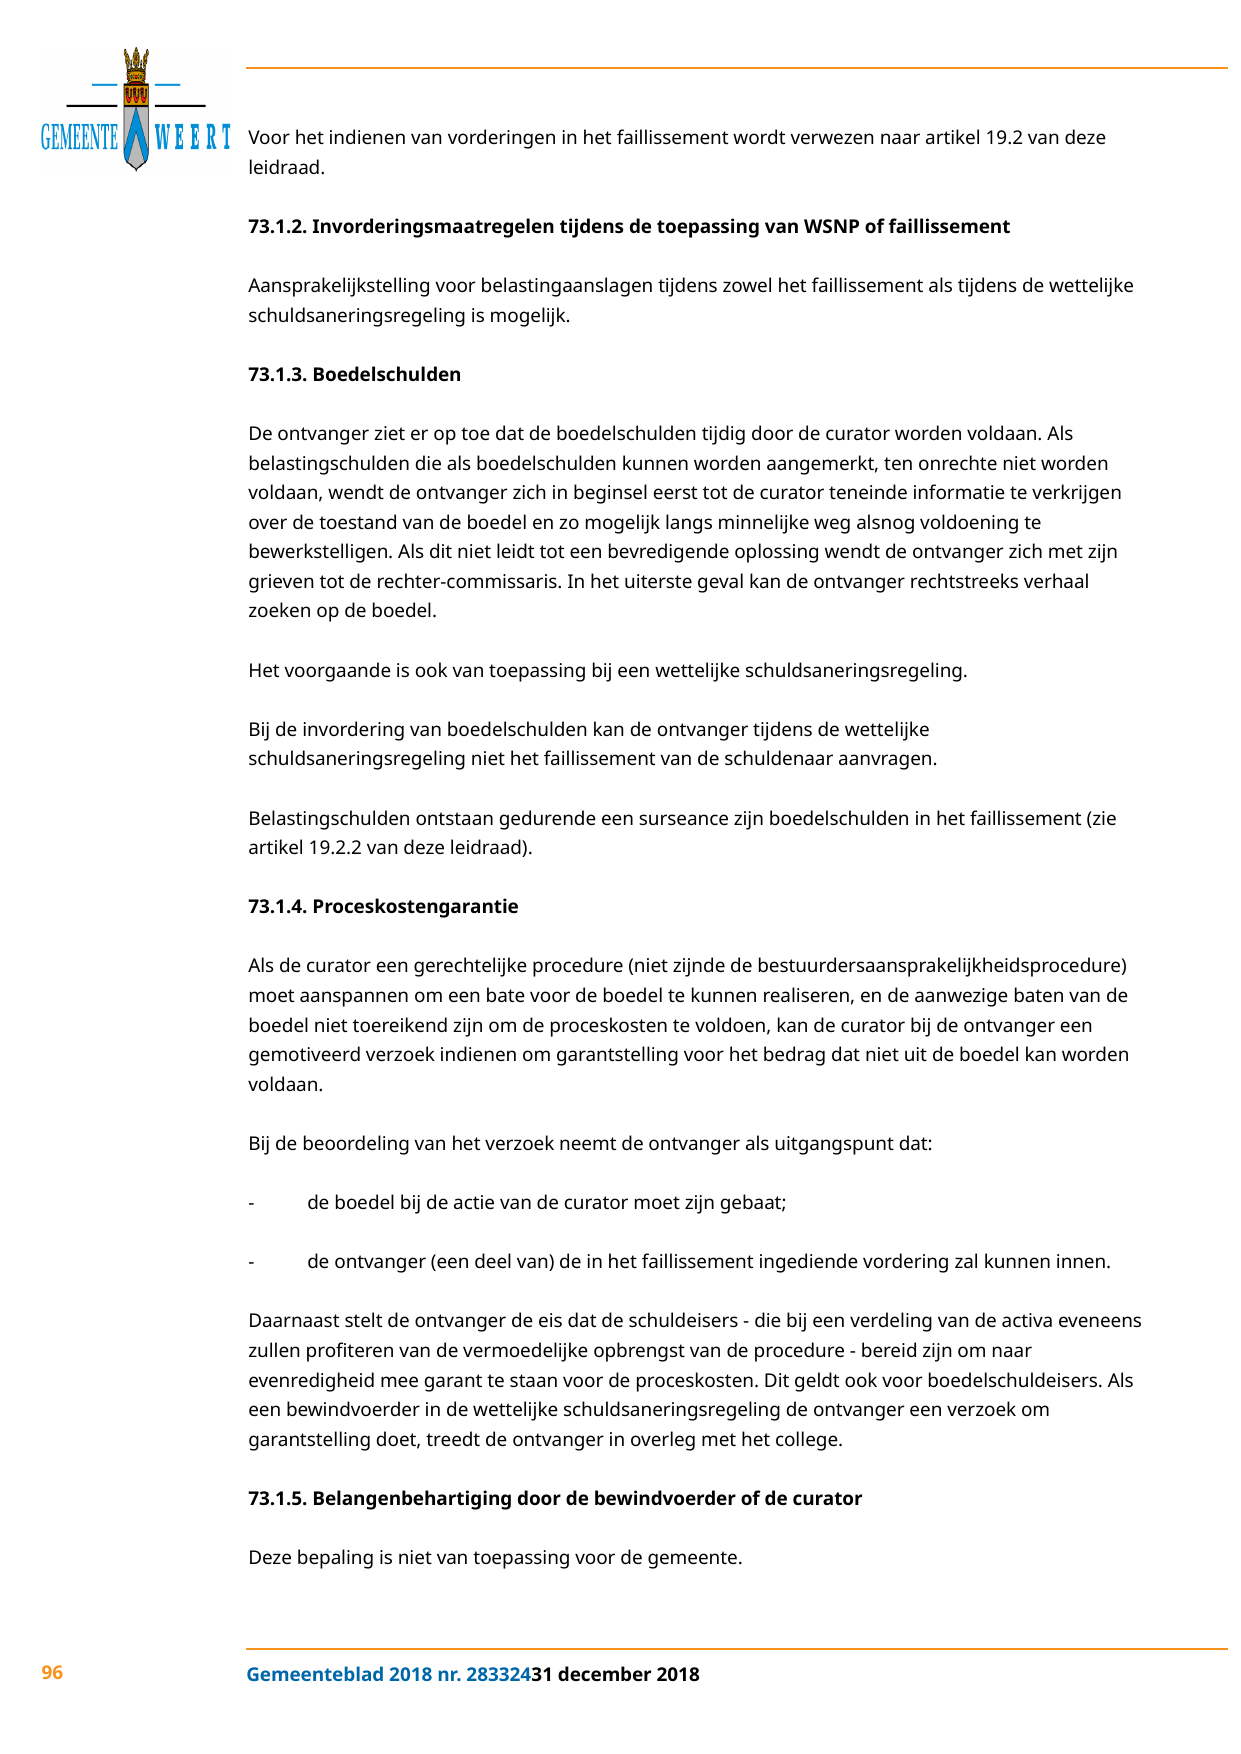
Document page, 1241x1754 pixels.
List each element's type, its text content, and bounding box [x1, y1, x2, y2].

text 73.1.3. Boedelschulden [248, 361, 1152, 387]
text 73.1.5. Belangenbehartiging door de bewindvoerder of de curator [248, 1485, 1152, 1511]
text 73.1.2. Invorderingsmaatregelen tijdens de toepassing van WSNP of faillissement [248, 213, 1152, 239]
text Als de curator een gerechtelijke procedure (niet zijnde de bestuurdersaansprakelijkheidsprocedure) moet aanspannen om een bate voor de boedel te kunnen realiseren, en de aanwezige baten van de boedel niet toereikend zijn om de proceskosten te voldoen, kan de curator bij de ontvanger een gemotiveerd verzoek indienen om garantstelling voor het bedrag dat niet uit de boedel kan worden voldaan. [248, 953, 1152, 1097]
text Aansprakelijkstelling voor belastingaanslagen tijdens zowel het faillissement als tijdens de wettelijke schuldsaneringsregeling is mogelijk. [248, 272, 1152, 328]
text Deze bepaling is niet van toepassing voor de gemeente. [248, 1544, 1152, 1570]
text Daarnaast stelt de ontvanger de eis dat de schuldeisers - die bij een verdeling van de activa eveneens zullen profiteren van de vermoedelijke opbrengst van de procedure - bereid zijn om naar evenredigheid mee garant te staan voor de proceskosten. Dit geldt ook voor boedelschuldeisers. Als een bewindvoerder in de wettelijke schuldsaneringsregeling de ontvanger een verzoek om garantstelling doet, treedt de ontvanger in overleg met het college. [248, 1308, 1152, 1452]
list de ontvanger (een deel van) de in het faillissement ingediende vordering zal kunnen innen. [248, 1248, 1152, 1274]
text Bij de invordering van boedelschulden kan de ontvanger tijdens de wettelijke schuldsaneringsregeling niet het faillissement van de schuldenaar aanvragen. [248, 716, 1152, 771]
picture [41, 47, 231, 172]
text Het voorgaande is ook van toepassing bij een wettelijke schuldsaneringsregeling. [248, 657, 1152, 683]
text 73.1.4. Proceskostengarantie [248, 893, 1152, 919]
text Belastingschulden ontstaan gedurende een surseance zijn boedelschulden in het faillissement (zie artikel 19.2.2 van deze leidraad). [248, 805, 1152, 860]
text De ontvanger ziet er op toe dat de boedelschulden tijdig door de curator worden voldaan. Als belastingschulden die als boedelschulden kunnen worden aangemerkt, ten onrechte niet worden voldaan, wendt de ontvanger zich in beginsel eerst tot de curator teneinde informatie te verkrijgen over de toestand van de boedel en zo mogelijk langs minnelijke weg alsnog voldoening te bewerkstelligen. Als dit niet leidt tot een bevredigende oplossing wendt de ontvanger zich met zijn grieven tot de rechter-commissaris. In het uiterste geval kan de ontvanger rechtstreeks verhaal zoeken op de boedel. [248, 420, 1152, 623]
text Bij de beoordeling van het verzoek neemt de ontvanger als uitgangspunt dat: [248, 1130, 1152, 1156]
text Voor het indienen van vorderingen in het faillissement wordt verwezen naar artikel 19.2 van deze leidraad. [248, 124, 1152, 180]
list de boedel bij de actie van de curator moet zijn gebaat; [248, 1189, 1152, 1215]
